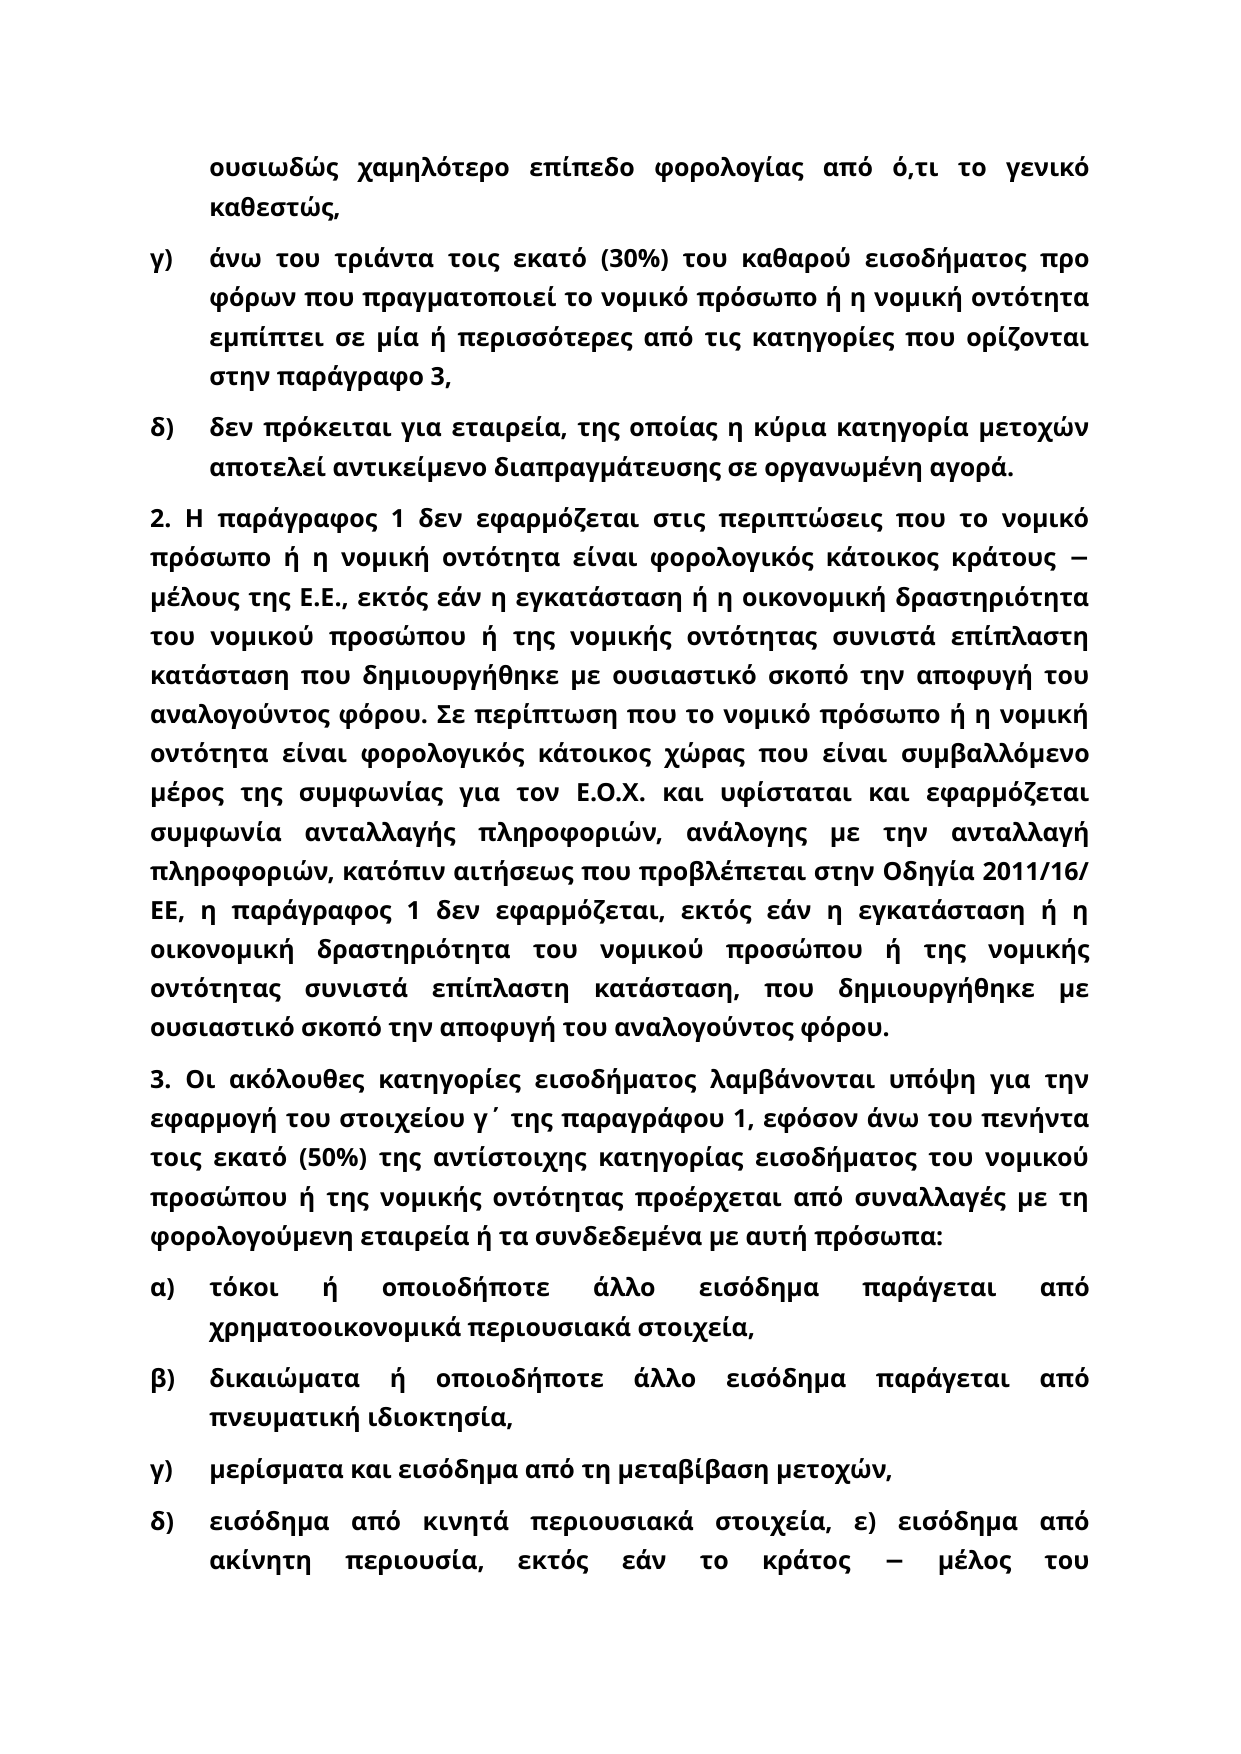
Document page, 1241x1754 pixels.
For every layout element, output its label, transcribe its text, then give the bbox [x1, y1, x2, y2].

list γ) μερίσματα και εισόδημα από τη μεταβίβαση μετοχών, [150, 1452, 1090, 1486]
text 2. Η παράγραφος 1 δεν εφαρμόζεται στις περιπτώσεις που το νομικό πρόσωπο ή η νομική οντότητα είναι φορολογικός κάτοικος κράτους − μέλους της Ε.Ε., εκτός εάν η εγκατάσταση ή η οικονομική δραστηριότητα του νομικού προσώπου ή της νομικής οντότητας συνιστά επίπλαστη κατάσταση που δημιουργήθηκε με ουσιαστικό σκοπό την αποφυγή του αναλογούντος φόρου. Σε περίπτωση που το νομικό πρόσωπο ή η νομική οντότητα είναι φορολογικός κάτοικος χώρας που είναι συμβαλλόμενο μέρος της συμφωνίας για τον Ε.Ο.Χ. και υφίσταται και εφαρμόζεται συμφωνία ανταλλαγής πληροφοριών, ανάλογης με την ανταλλαγή πληροφοριών, κατόπιν αιτήσεως που προβλέπεται στην Οδηγία 2011/16/ ΕΕ, η παράγραφος 1 δεν εφαρμόζεται, εκτός εάν η εγκατάσταση ή η οικονομική δραστηριότητα του νομικού προσώπου ή της νομικής οντότητας συνιστά επίπλαστη κατάσταση, που δημιουργήθηκε με ουσιαστικό σκοπό την αποφυγή του αναλογούντος φόρου. [150, 501, 1090, 1044]
list α) τόκοι ή οποιοδήποτε άλλο εισόδημα παράγεται από χρηματοοικονομικά περιουσιακά στοιχεία, [150, 1270, 1090, 1343]
list δ) δεν πρόκειται για εταιρεία, της οποίας η κύρια κατηγορία μετοχών αποτελεί αντικείμενο διαπραγμάτευσης σε οργανωμένη αγορά. [150, 410, 1090, 483]
list β) δικαιώματα ή οποιοδήποτε άλλο εισόδημα παράγεται από πνευματική ιδιοκτησία, [150, 1361, 1090, 1434]
list δ) εισόδημα από κινητά περιουσιακά στοιχεία, ε) εισόδημα από ακίνητη περιουσία, εκτός εάν το κράτος − μέλος του [150, 1503, 1090, 1577]
list ουσιωδώς χαμηλότερο επίπεδο φορολογίας από ό,τι το γενικό καθεστώς, [150, 150, 1090, 223]
text 3. Οι ακόλουθες κατηγορίες εισοδήματος λαμβάνονται υπόψη για την εφαρμογή του στοιχείου γ΄ της παραγράφου 1, εφόσον άνω του πενήντα τοις εκατό (50%) της αντίστοιχης κατηγορίας εισοδήματος του νομικού προσώπου ή της νομικής οντότητας προέρχεται από συναλλαγές με τη φορολογούμενη εταιρεία ή τα συνδεδεμένα με αυτή πρόσωπα: [150, 1062, 1090, 1252]
list γ) άνω του τριάντα τοις εκατό (30%) του καθαρού εισοδήματος προ φόρων που πραγματοποιεί το νομικό πρόσωπο ή η νομική οντότητα εμπίπτει σε μία ή περισσότερες από τις κατηγορίες που ορίζονται στην παράγραφο 3, [150, 241, 1090, 392]
